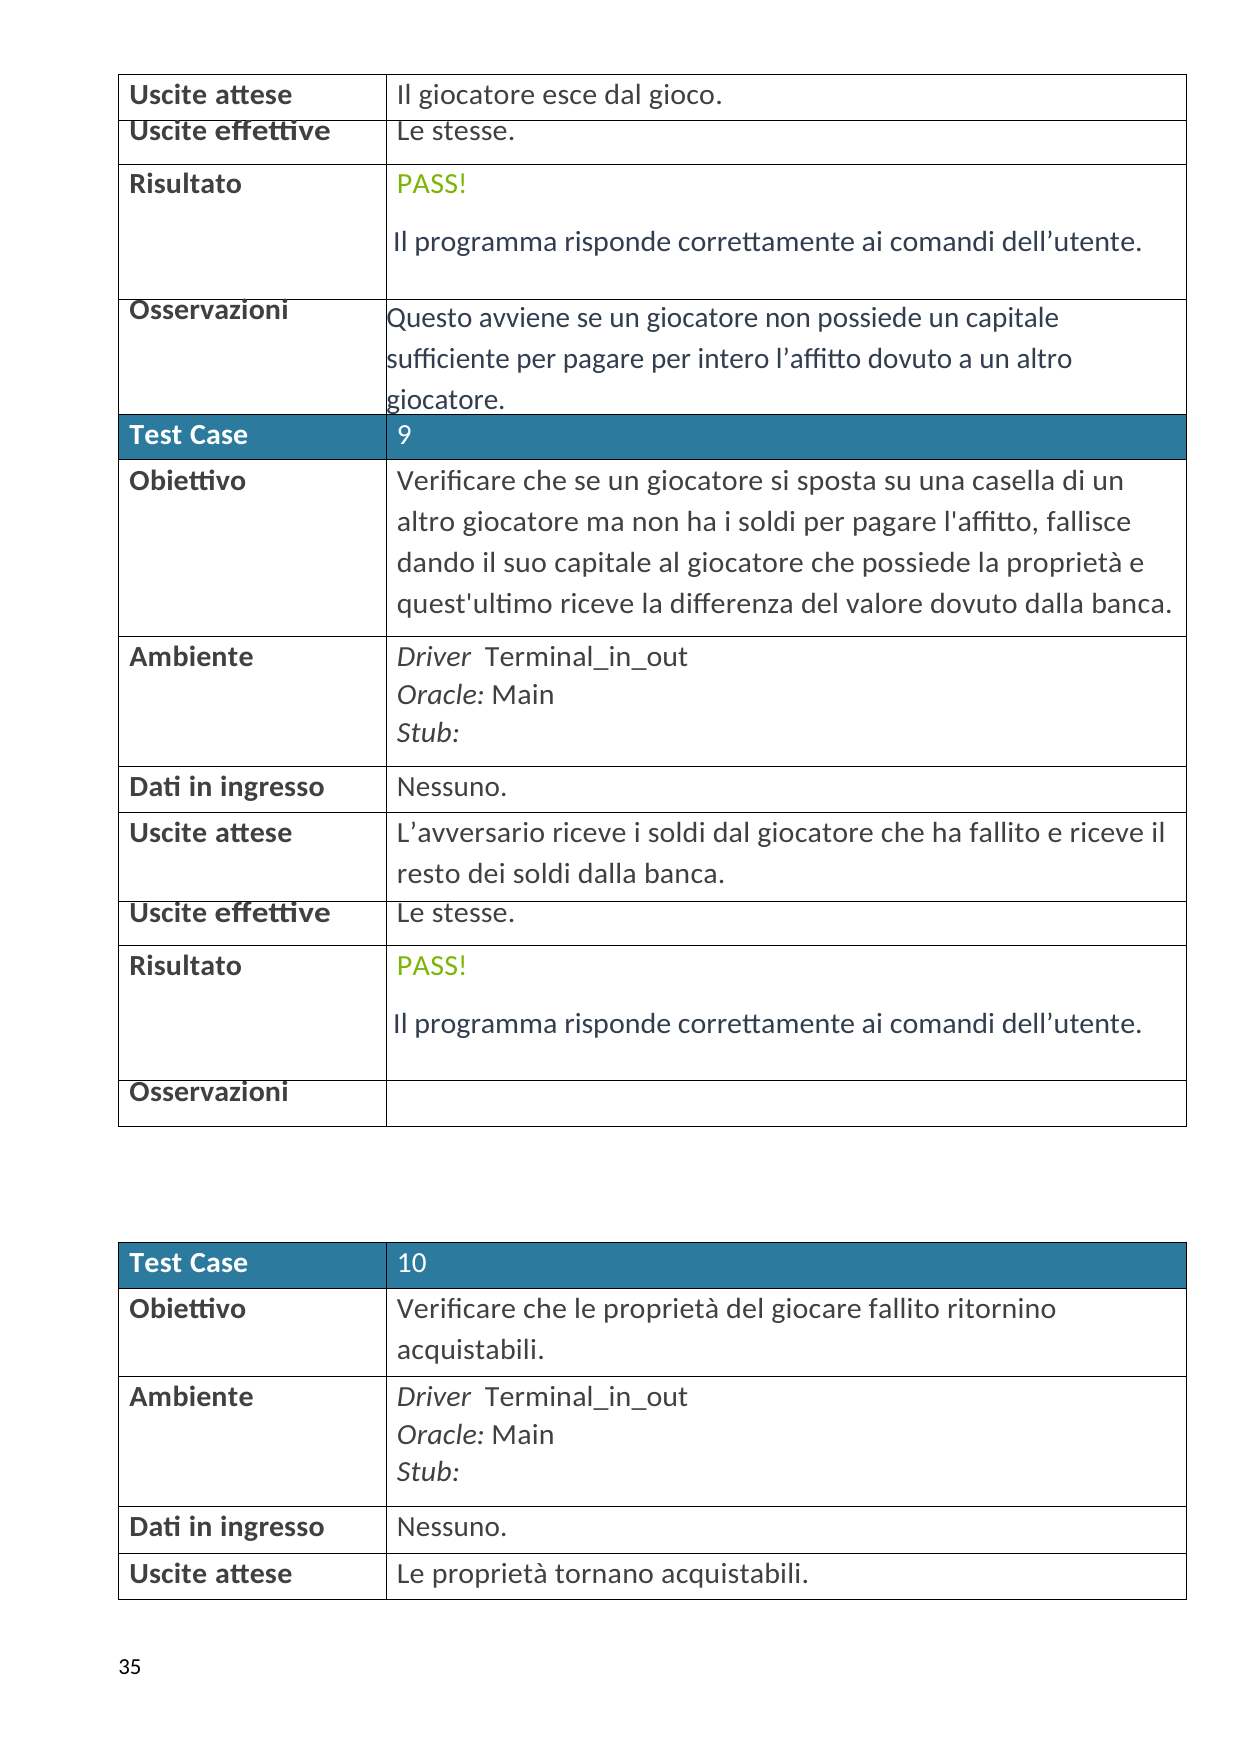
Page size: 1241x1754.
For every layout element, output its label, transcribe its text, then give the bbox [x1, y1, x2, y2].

table_cell Nessuno. [387, 1507, 1186, 1553]
table_cell L’avversario riceve i soldi dal giocatore che ha fallito e riceve il resto dei soldi dalla banca. [387, 813, 1186, 901]
table_cell Uscite effettive [119, 902, 386, 945]
table_cell Uscite effettive [119, 121, 386, 163]
table_cell Obiettivo [119, 460, 386, 636]
table_cell Questo avviene se un giocatore non possiede un capitale sufficiente per pagare per intero l’affitto dovuto a un altro giocatore. [387, 300, 1186, 413]
table_cell Ambiente [119, 1377, 386, 1506]
table_cell Nessuno. [387, 767, 1186, 812]
table_cell Dati in ingresso [119, 767, 386, 812]
table_cell Risultato [119, 946, 386, 1080]
table_cell Uscite attese [119, 1554, 386, 1599]
table_cell Uscite attese [119, 75, 386, 119]
table_cell PASS! Il programma risponde correttamente ai comandi dell’utente. [387, 946, 1186, 1080]
table_cell Verificare che le proprietà del giocare fallito ritornino acquistabili. [387, 1289, 1186, 1376]
table_header Test Case [119, 1243, 386, 1288]
table_cell Le proprietà tornano acquistabili. [387, 1554, 1186, 1599]
table_cell 9 [387, 415, 1186, 459]
table_cell PASS! Il programma risponde correttamente ai comandi dell’utente. [387, 165, 1186, 298]
table_cell Test Case [119, 415, 386, 459]
table_cell Driver Terminal_in_out Oracle: Main Stub: [387, 1377, 1186, 1506]
table_cell Driver Terminal_in_out Oracle: Main Stub: [387, 637, 1186, 766]
table_cell Ambiente [119, 637, 386, 766]
table_cell [387, 1081, 1186, 1126]
table_cell Uscite attese [119, 813, 386, 901]
table_cell Osservazioni [119, 300, 386, 413]
table_cell Obiettivo [119, 1289, 386, 1376]
table_cell Osservazioni [119, 1081, 386, 1126]
table_cell Risultato [119, 165, 386, 298]
table_cell Dati in ingresso [119, 1507, 386, 1553]
table_cell Verificare che se un giocatore si sposta su una casella di un altro giocatore ma non ha i soldi per pagare l'affitto, fallisce dando il suo capitale al giocatore che possiede la proprietà e quest'ultimo riceve la differenza del valore dovuto dalla banca. [387, 460, 1186, 636]
table_cell Il giocatore esce dal gioco. [387, 75, 1186, 119]
table_cell Le stesse. [387, 902, 1186, 945]
table_cell Le stesse. [387, 121, 1186, 163]
table_header 10 [387, 1243, 1186, 1288]
